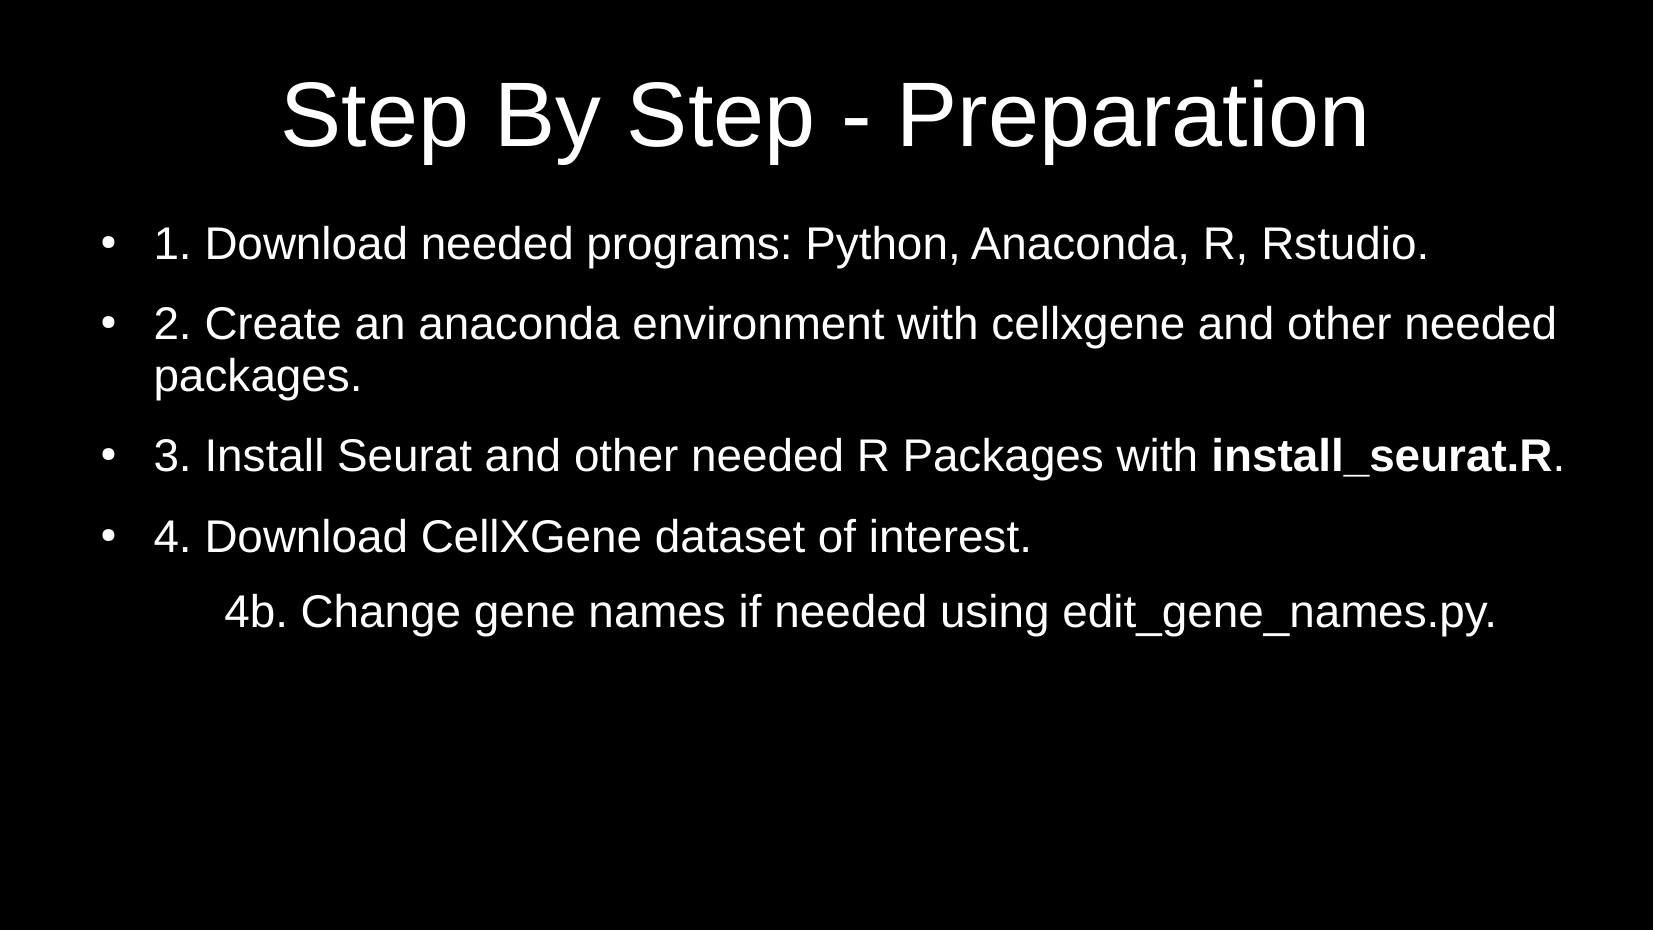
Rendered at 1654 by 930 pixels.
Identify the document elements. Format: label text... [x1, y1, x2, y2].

title Step By Step - Preparation [82, 37, 1571, 193]
list 1. Download needed programs: Python, Anaconda, R, Rstudio. 2. Create an anaconda environment with cellxgene and other needed packages. 3. Install Seurat and other needed R Packages with install_seurat.R. 4. Download CellXGene dataset of interest. 4b. Change gene names if needed using edit_gene_names.py. [82, 217, 1571, 757]
